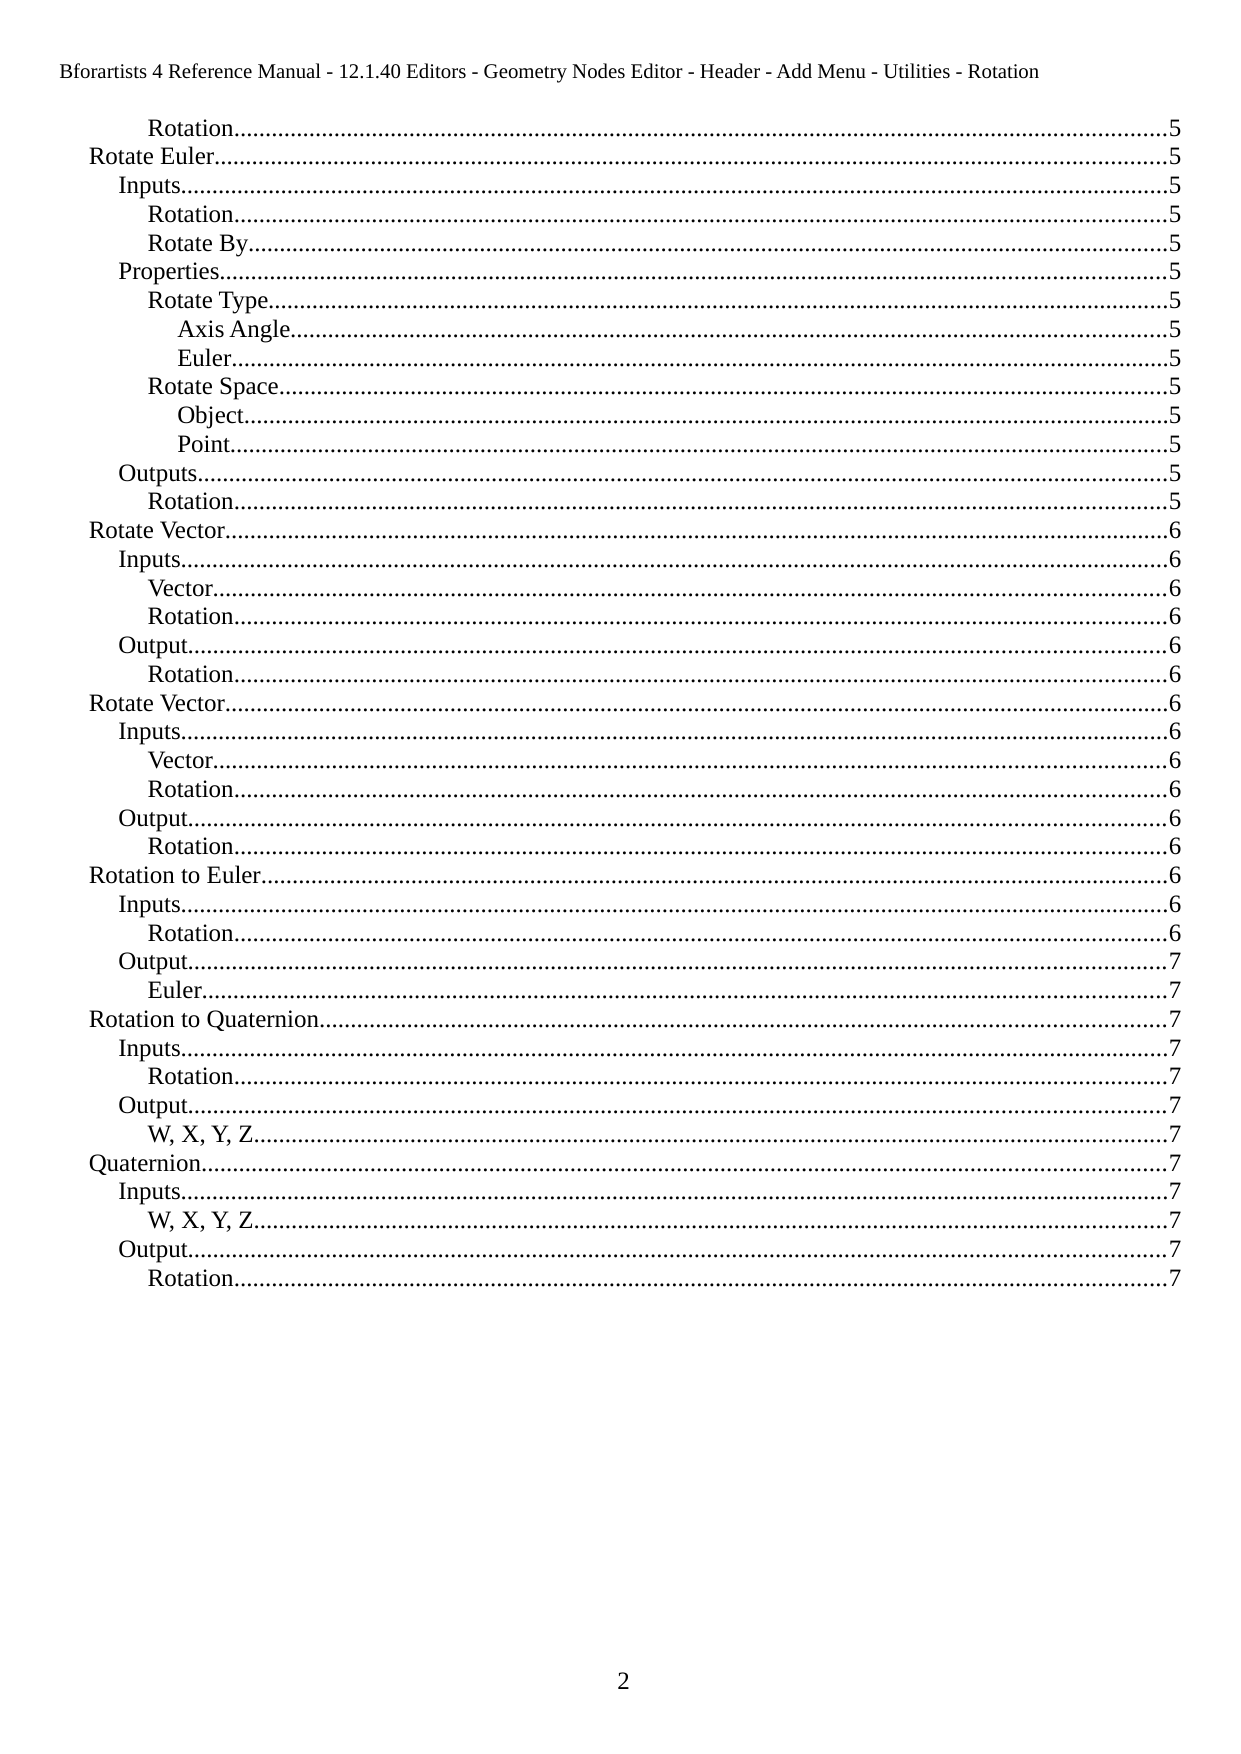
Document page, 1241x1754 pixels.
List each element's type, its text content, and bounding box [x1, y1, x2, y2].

text Rotation 6 [147, 659, 1181, 688]
text Inputs 6 [118, 544, 1181, 573]
text Object 5 [177, 400, 1181, 429]
text Output 7 [118, 1234, 1181, 1263]
text Inputs 6 [118, 889, 1181, 918]
text Quaternion 7 [88, 1148, 1181, 1176]
text Rotation 5 [147, 486, 1181, 515]
text Rotate By 5 [147, 228, 1181, 256]
text Inputs 5 [118, 170, 1181, 199]
text Rotation 6 [147, 774, 1181, 803]
text Rotate Euler 5 [88, 141, 1181, 170]
text Rotation 7 [147, 1263, 1181, 1291]
text Vector 6 [147, 573, 1181, 601]
text Rotation 7 [147, 1061, 1181, 1090]
text Rotation 6 [147, 918, 1181, 946]
text Rotate Vector 6 [88, 515, 1181, 544]
text Output 7 [118, 946, 1181, 975]
text Rotation 5 [147, 199, 1181, 228]
text Rotation 6 [147, 831, 1181, 860]
text Euler 5 [177, 343, 1181, 371]
text Axis Angle 5 [177, 314, 1181, 343]
text Inputs 7 [118, 1033, 1181, 1061]
text Rotation 6 [147, 601, 1181, 630]
text Point 5 [177, 429, 1181, 458]
text Output 6 [118, 803, 1181, 831]
text W, X, Y, Z 7 [147, 1205, 1181, 1234]
text Rotate Space 5 [147, 371, 1181, 400]
text Inputs 7 [118, 1176, 1181, 1205]
text Rotate Type 5 [147, 285, 1181, 314]
text Rotation to Euler 6 [88, 860, 1181, 889]
text Rotate Vector 6 [88, 688, 1181, 716]
text Properties 5 [118, 256, 1181, 285]
text Outputs 5 [118, 458, 1181, 486]
text Rotation to Quaternion 7 [88, 1004, 1181, 1033]
text Output 6 [118, 630, 1181, 659]
text Euler 7 [147, 975, 1181, 1004]
text Rotation 5 [147, 113, 1181, 141]
text Vector 6 [147, 745, 1181, 774]
text Output 7 [118, 1090, 1181, 1119]
text W, X, Y, Z 7 [147, 1119, 1181, 1148]
text Inputs 6 [118, 716, 1181, 745]
